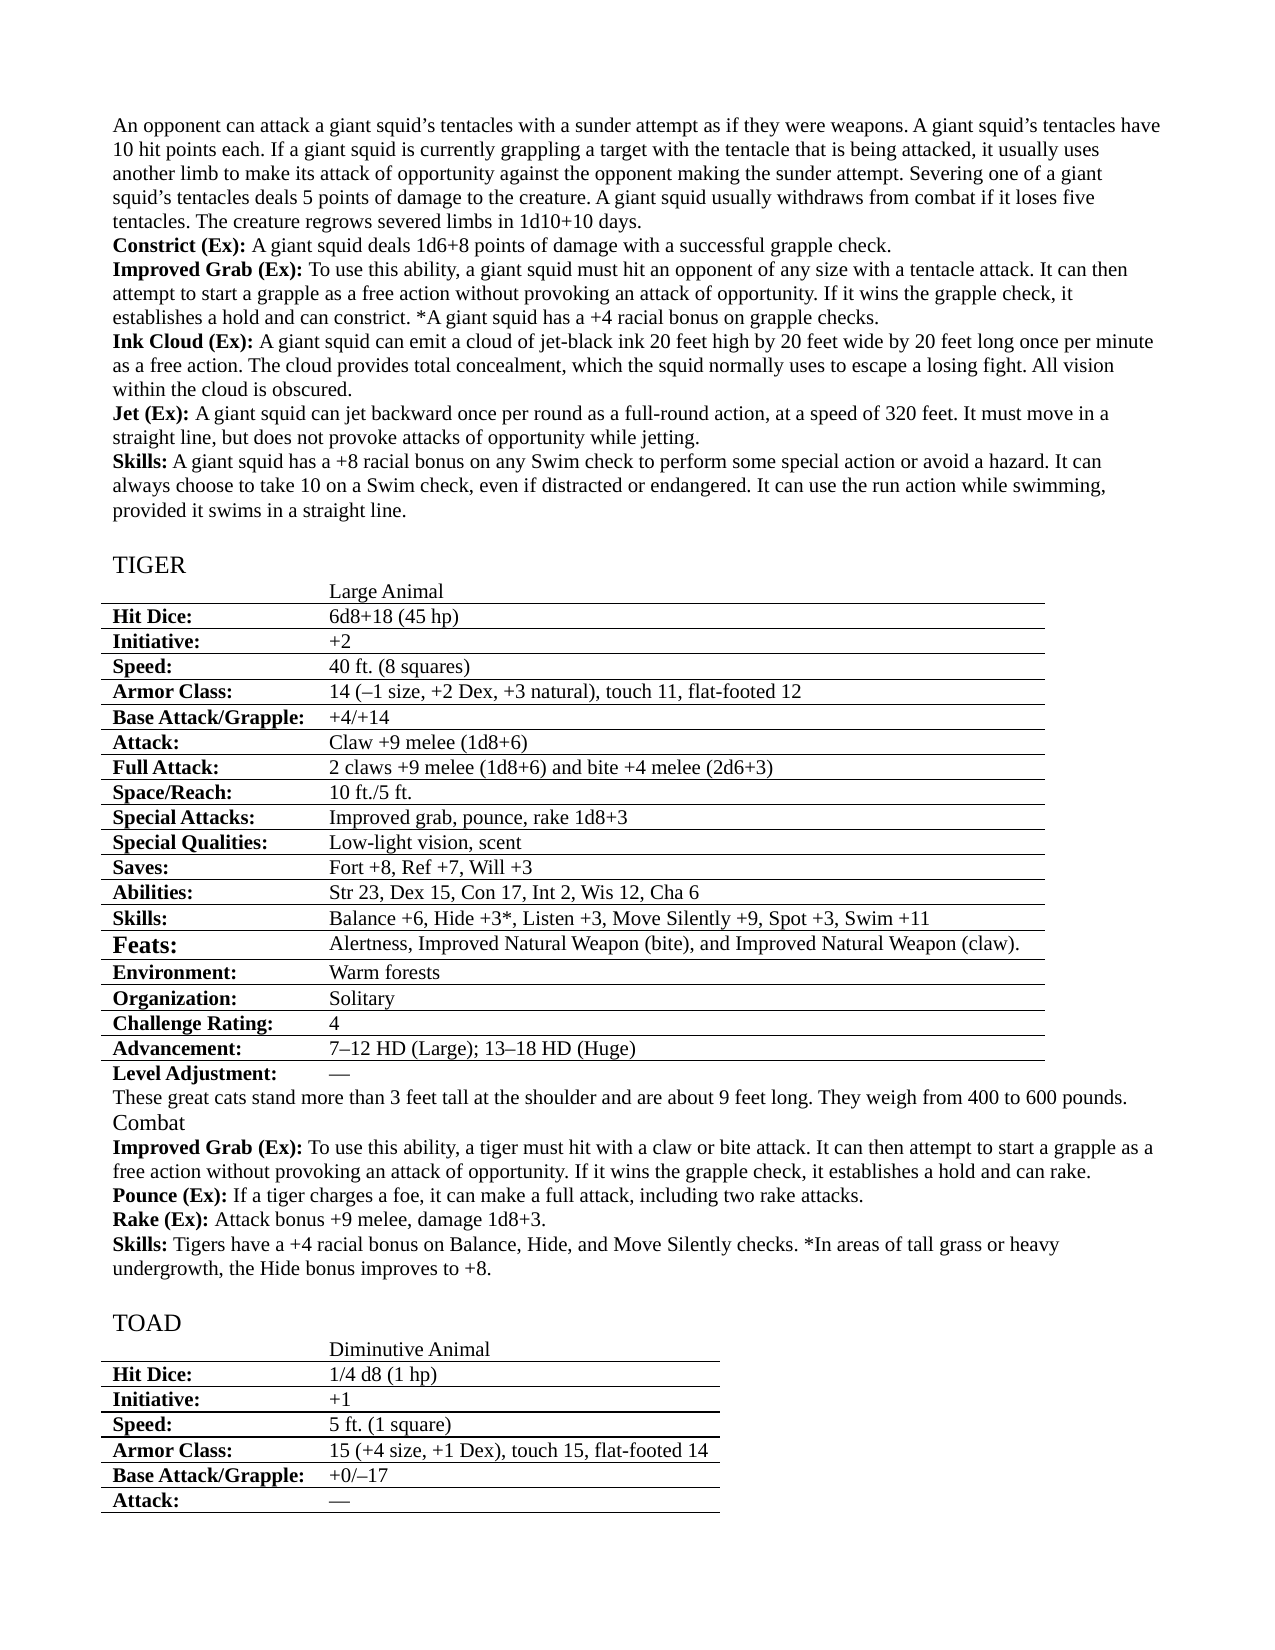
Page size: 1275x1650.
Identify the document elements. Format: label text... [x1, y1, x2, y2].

table_cell 7–12 HD (Large); 13–18 HD (Huge) [318, 1036, 1045, 1060]
table_cell Armor Class: [101, 680, 318, 703]
text Skills: Tigers have a +4 racial bonus on Balance, Hide, and Move Silently checks. *In areas of tall grass or heavy undergrowth, the Hide bonus improves to +8. [112, 1231, 1162, 1279]
table_cell +0/–17 [318, 1463, 719, 1487]
table_cell Special Qualities: [101, 830, 318, 854]
table_cell Speed: [101, 1413, 318, 1436]
table_cell Initiative: [101, 1387, 318, 1411]
table_cell Initiative: [101, 629, 318, 653]
text Improved Grab (Ex): To use this ability, a tiger must hit with a claw or bite attack. It can then attempt to start a grapple as a free action without provoking an attack of opportunity. If it wins the grapple check, it establishes a hold and can rake. [112, 1135, 1162, 1183]
table_cell Hit Dice: [101, 1362, 318, 1386]
text An opponent can attack a giant squid’s tentacles with a sunder attempt as if they were weapons. A giant squid’s tentacles have 10 hit points each. If a giant squid is currently grappling a target with the tentacle that is being attacked, it usually uses another limb to make its attack of opportunity against the opponent making the sunder attempt. Severing one of a giant squid’s tentacles deals 5 points of damage to the creature. A giant squid usually withdraws from combat if it loses five tentacles. The creature regrows severed limbs in 1d10+10 days. [112, 112, 1162, 233]
table_cell Advancement: [101, 1036, 318, 1060]
table_cell 5 ft. (1 square) [318, 1413, 719, 1436]
table_cell Skills: [101, 905, 318, 929]
text Combat [112, 1109, 1162, 1135]
table_cell Full Attack: [101, 755, 318, 779]
text Jet (Ex): A giant squid can jet backward once per round as a full-round action, at a speed of 320 feet. It must move in a straight line, but does not provoke attacks of opportunity while jetting. [112, 401, 1162, 449]
table_cell +2 [318, 629, 1045, 653]
table_cell Base Attack/Grapple: [101, 705, 318, 729]
table_cell Environment: [101, 960, 318, 984]
table_cell 2 claws +9 melee (1d8+6) and bite +4 melee (2d6+3) [318, 755, 1045, 779]
text TIGER [112, 550, 1162, 579]
table_cell Level Adjustment: [101, 1061, 318, 1085]
table_header Large Animal [318, 579, 1045, 603]
table_cell Special Attacks: [101, 805, 318, 829]
text Improved Grab (Ex): To use this ability, a giant squid must hit an opponent of any size with a tentacle attack. It can then attempt to start a grapple as a free action without provoking an attack of opportunity. If it wins the grapple check, it establishes a hold and can constrict. *A giant squid has a +4 racial bonus on grapple checks. [112, 257, 1162, 329]
table_cell 1/4 d8 (1 hp) [318, 1362, 719, 1386]
text Ink Cloud (Ex): A giant squid can emit a cloud of jet-black ink 20 feet high by 20 feet wide by 20 feet long once per minute as a free action. The cloud provides total concealment, which the squid normally uses to escape a losing fight. All vision within the cloud is obscured. [112, 329, 1162, 401]
table_cell 6d8+18 (45 hp) [318, 604, 1045, 628]
table_cell Challenge Rating: [101, 1011, 318, 1034]
table_cell +1 [318, 1387, 719, 1411]
table_cell +4/+14 [318, 705, 1045, 729]
table_cell Attack: [101, 730, 318, 754]
table_cell 10 ft./5 ft. [318, 780, 1045, 804]
text Constrict (Ex): A giant squid deals 1d6+8 points of damage with a successful grapple check. [112, 233, 1162, 257]
table_cell — [318, 1061, 1045, 1085]
table_cell 15 (+4 size, +1 Dex), touch 15, flat-footed 14 [318, 1438, 719, 1462]
table_cell Str 23, Dex 15, Con 17, Int 2, Wis 12, Cha 6 [318, 880, 1045, 904]
table_cell Fort +8, Ref +7, Will +3 [318, 855, 1045, 879]
table_header Diminutive Animal [318, 1337, 719, 1361]
table_cell Improved grab, pounce, rake 1d8+3 [318, 805, 1045, 829]
text Rake (Ex): Attack bonus +9 melee, damage 1d8+3. [112, 1207, 1162, 1231]
table_cell Organization: [101, 985, 318, 1009]
table_cell Alertness, Improved Natural Weapon (bite), and Improved Natural Weapon (claw). [318, 931, 1045, 959]
table_cell Hit Dice: [101, 604, 318, 628]
table_header [101, 1337, 318, 1361]
table_cell 40 ft. (8 squares) [318, 654, 1045, 678]
table_cell Armor Class: [101, 1438, 318, 1462]
table_cell Space/Reach: [101, 780, 318, 804]
table_cell Claw +9 melee (1d8+6) [318, 730, 1045, 754]
table_cell Low-light vision, scent [318, 830, 1045, 854]
table_cell Attack: [101, 1488, 318, 1512]
table_cell Solitary [318, 985, 1045, 1009]
table_cell Abilities: [101, 880, 318, 904]
table_cell 4 [318, 1011, 1045, 1034]
text Skills: A giant squid has a +8 racial bonus on any Swim check to perform some special action or avoid a hazard. It can always choose to take 10 on a Swim check, even if distracted or endangered. It can use the run action while swimming, provided it swims in a straight line. [112, 449, 1162, 522]
table_cell Balance +6, Hide +3*, Listen +3, Move Silently +9, Spot +3, Swim +11 [318, 905, 1045, 929]
table_cell Feats: [101, 931, 318, 959]
table_cell 14 (–1 size, +2 Dex, +3 natural), touch 11, flat-footed 12 [318, 680, 1045, 703]
table_cell — [318, 1488, 719, 1512]
table_header [101, 579, 318, 603]
table_cell Speed: [101, 654, 318, 678]
text Pounce (Ex): If a tiger charges a foe, it can make a full attack, including two rake attacks. [112, 1183, 1162, 1207]
table_cell Base Attack/Grapple: [101, 1463, 318, 1487]
text These great cats stand more than 3 feet tall at the shoulder and are about 9 feet long. They weigh from 400 to 600 pounds. [112, 1085, 1162, 1109]
text TOAD [112, 1308, 1162, 1337]
table_cell Warm forests [318, 960, 1045, 984]
table_cell Saves: [101, 855, 318, 879]
